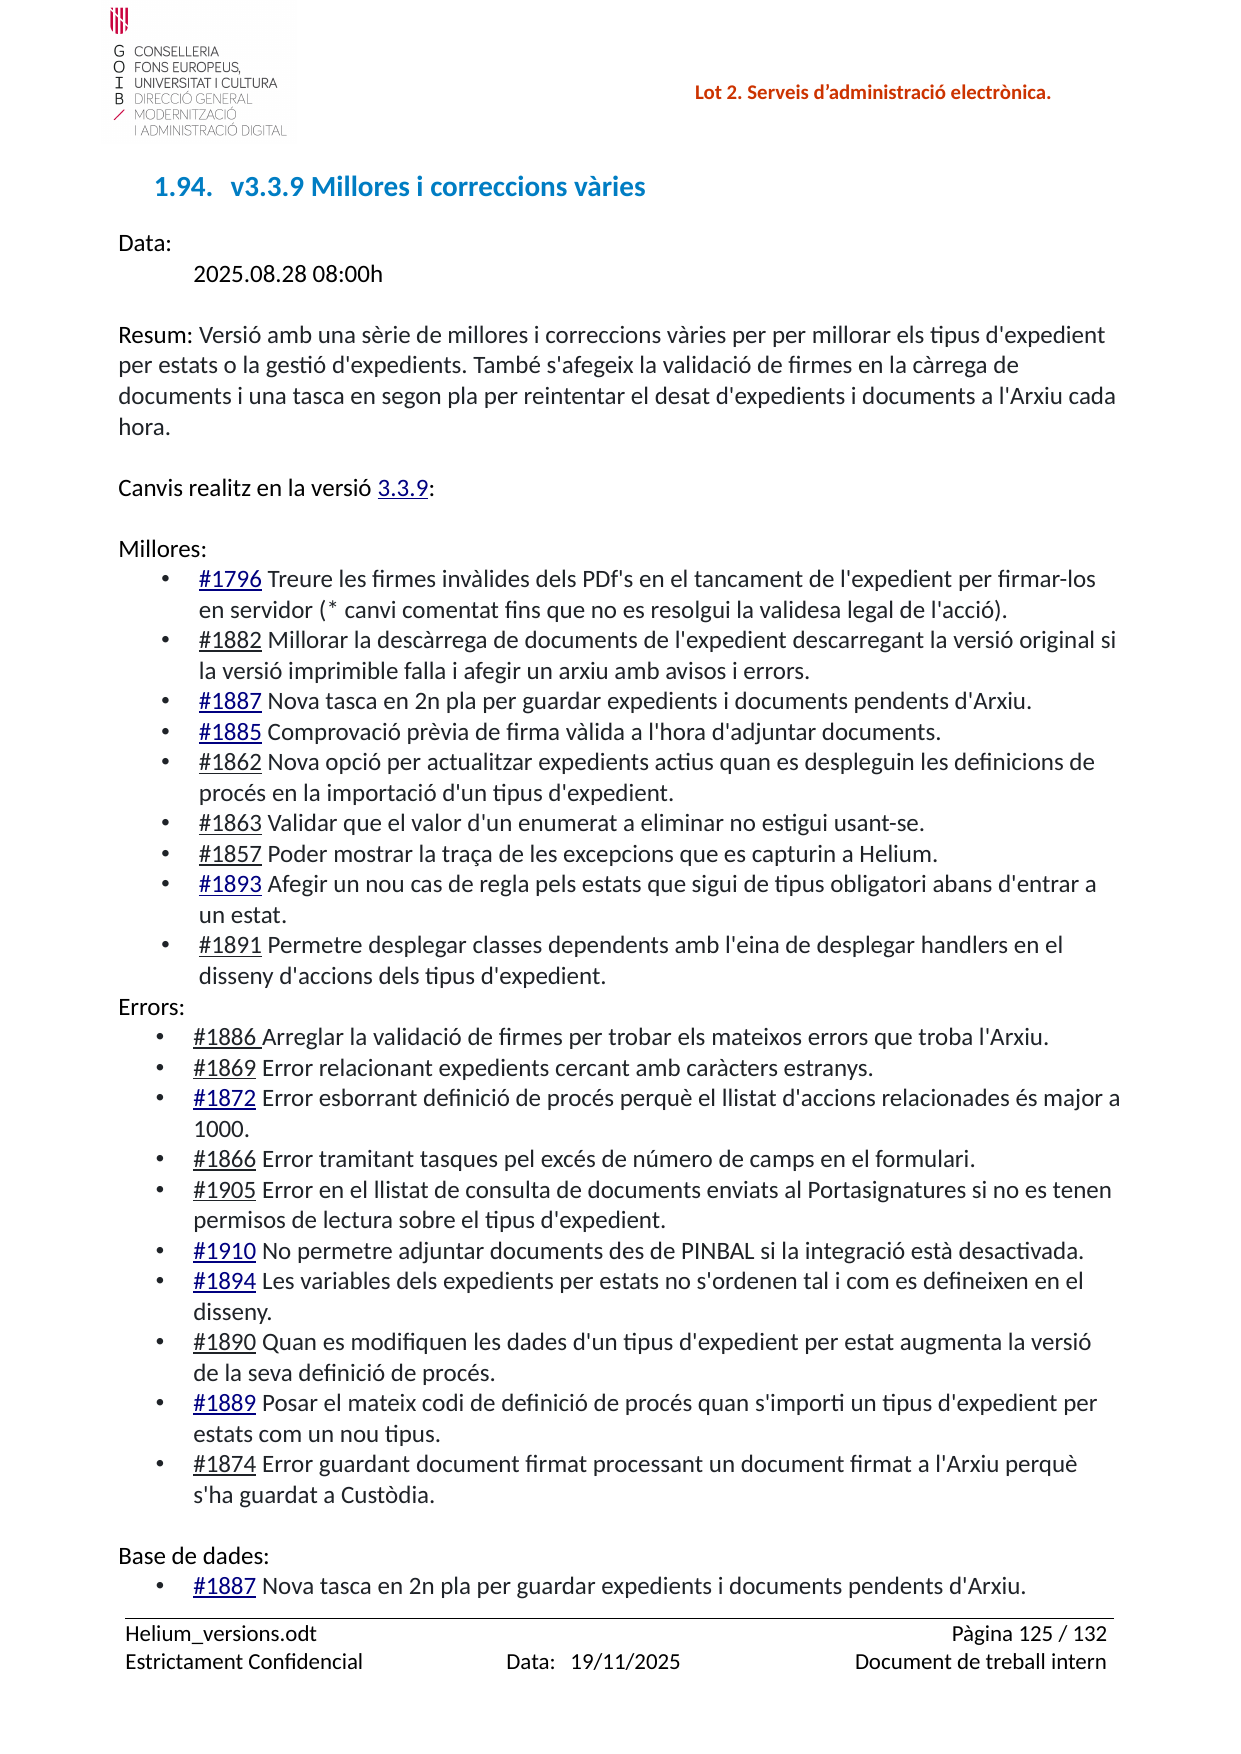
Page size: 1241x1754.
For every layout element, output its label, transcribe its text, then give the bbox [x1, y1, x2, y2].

list #1874 Error guardant document firmat processant un document firmat a l'Arxiu perquè s'ha guardat a Custòdia. [156, 1448, 1122, 1509]
list #1869 Error relacionant expedients cercant amb caràcters estranys. [156, 1052, 1122, 1082]
text Millores: [118, 533, 1122, 563]
list #1905 Error en el llistat de consulta de documents enviats al Portasignatures si no es tenen permisos de lectura sobre el tipus d'expedient. [156, 1174, 1122, 1235]
list #1866 Error tramitant tasques pel excés de número de camps en el formulari. [156, 1143, 1122, 1174]
list #1862 Nova opció per actualitzar expedients actius quan es despleguin les definicions de procés en la importació d'un tipus d'expedient. [161, 746, 1122, 807]
list #1887 Nova tasca en 2n pla per guardar expedients i documents pendents d'Arxiu. [161, 685, 1122, 716]
list #1894 Les variables dels expedients per estats no s'ordenen tal i com es defineixen en el disseny. [156, 1265, 1122, 1326]
list #1882 Millorar la descàrrega de documents de l'expedient descarregant la versió original si la versió imprimible falla i afegir un arxiu amb avisos i errors. [161, 624, 1122, 685]
list #1910 No permetre adjuntar documents des de PINBAL si la integració està desactivada. [156, 1235, 1122, 1265]
list #1872 Error esborrant definició de procés perquè el llistat d'accions relacionades és major a 1000. [156, 1082, 1122, 1143]
list #1891 Permetre desplegar classes dependents amb l'eina de desplegar handlers en el disseny d'accions dels tipus d'expedient. [161, 929, 1122, 991]
picture [100, 0, 297, 144]
list #1887 Nova tasca en 2n pla per guardar expedients i documents pendents d'Arxiu. [156, 1571, 1122, 1601]
text Resum: Versió amb una sèrie de millores i correccions vàries per per millorar els tipus d'expedient per estats o la gestió d'expedients. També s'afegeix la validació de firmes en la càrrega de documents i una tasca en segon pla per reintentar el desat d'expedients i documents a l'Arxiu cada hora. [118, 319, 1122, 441]
list #1863 Validar que el valor d'un enumerat a eliminar no estigui usant-se. [161, 807, 1122, 838]
list #1886 Arreglar la validació de firmes per trobar els mateixos errors que troba l'Arxiu. [156, 1021, 1122, 1052]
text 2025.08.28 08:00h [118, 258, 1122, 289]
list #1890 Quan es modifiquen les dades d'un tipus d'expedient per estat augmenta la versió de la seva definició de procés. [156, 1326, 1122, 1387]
subtitle v3.3.9 Millores i correccions vàries [153, 168, 1122, 204]
list #1889 Posar el mateix codi de definició de procés quan s'importi un tipus d'expedient per estats com un nou tipus. [156, 1387, 1122, 1448]
list #1857 Poder mostrar la traça de les excepcions que es capturin a Helium. [161, 838, 1122, 868]
list #1885 Comprovació prèvia de firma vàlida a l'hora d'adjuntar documents. [161, 716, 1122, 746]
list #1893 Afegir un nou cas de regla pels estats que sigui de tipus obligatori abans d'entrar a un estat. [161, 868, 1122, 929]
text Errors: [118, 991, 1122, 1021]
text Data: [118, 228, 1122, 258]
text Base de dades: [118, 1540, 1122, 1571]
text Canvis realitz en la versió 3.3.9: [118, 472, 1122, 502]
list #1796 Treure les firmes invàlides dels PDf's en el tancament de l'expedient per firmar-los en servidor (* canvi comentat fins que no es resolgui la validesa legal de l'acció). [161, 563, 1122, 624]
